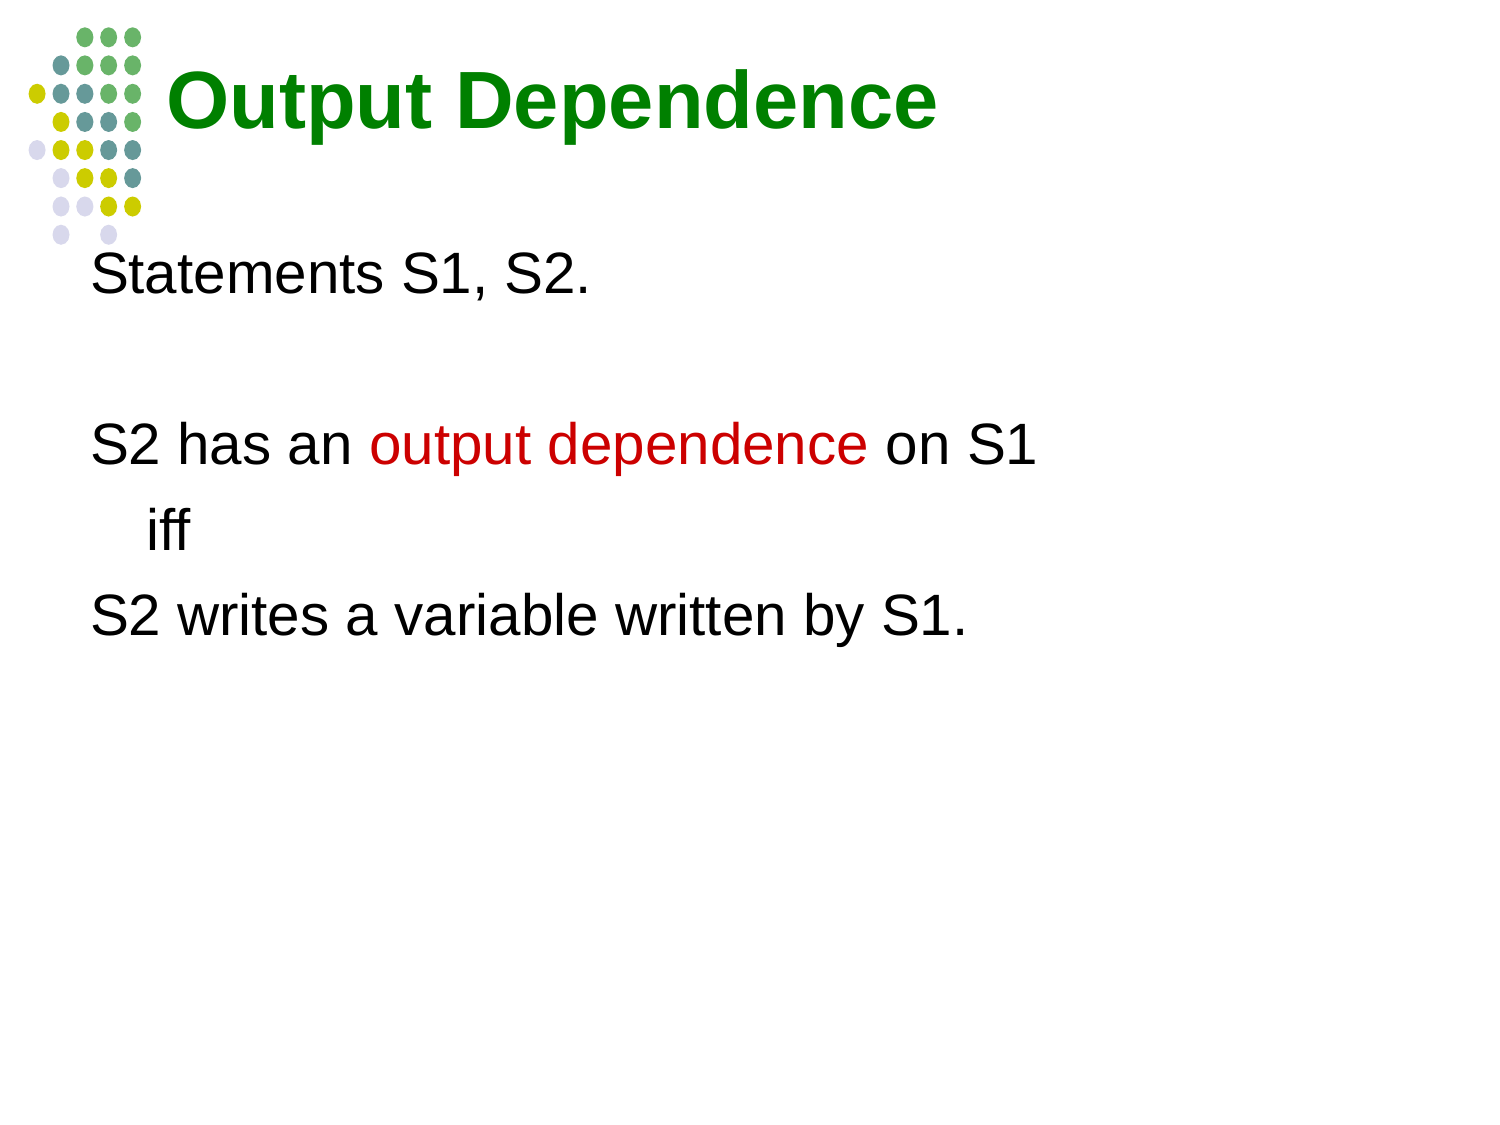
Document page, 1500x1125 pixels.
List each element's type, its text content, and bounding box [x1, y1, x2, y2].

list Statements S1, S2. S2 has an output dependence on S1 iff S2 writes a variable written by S1. [75, 228, 1426, 1006]
title Output Dependence [151, 40, 1390, 176]
